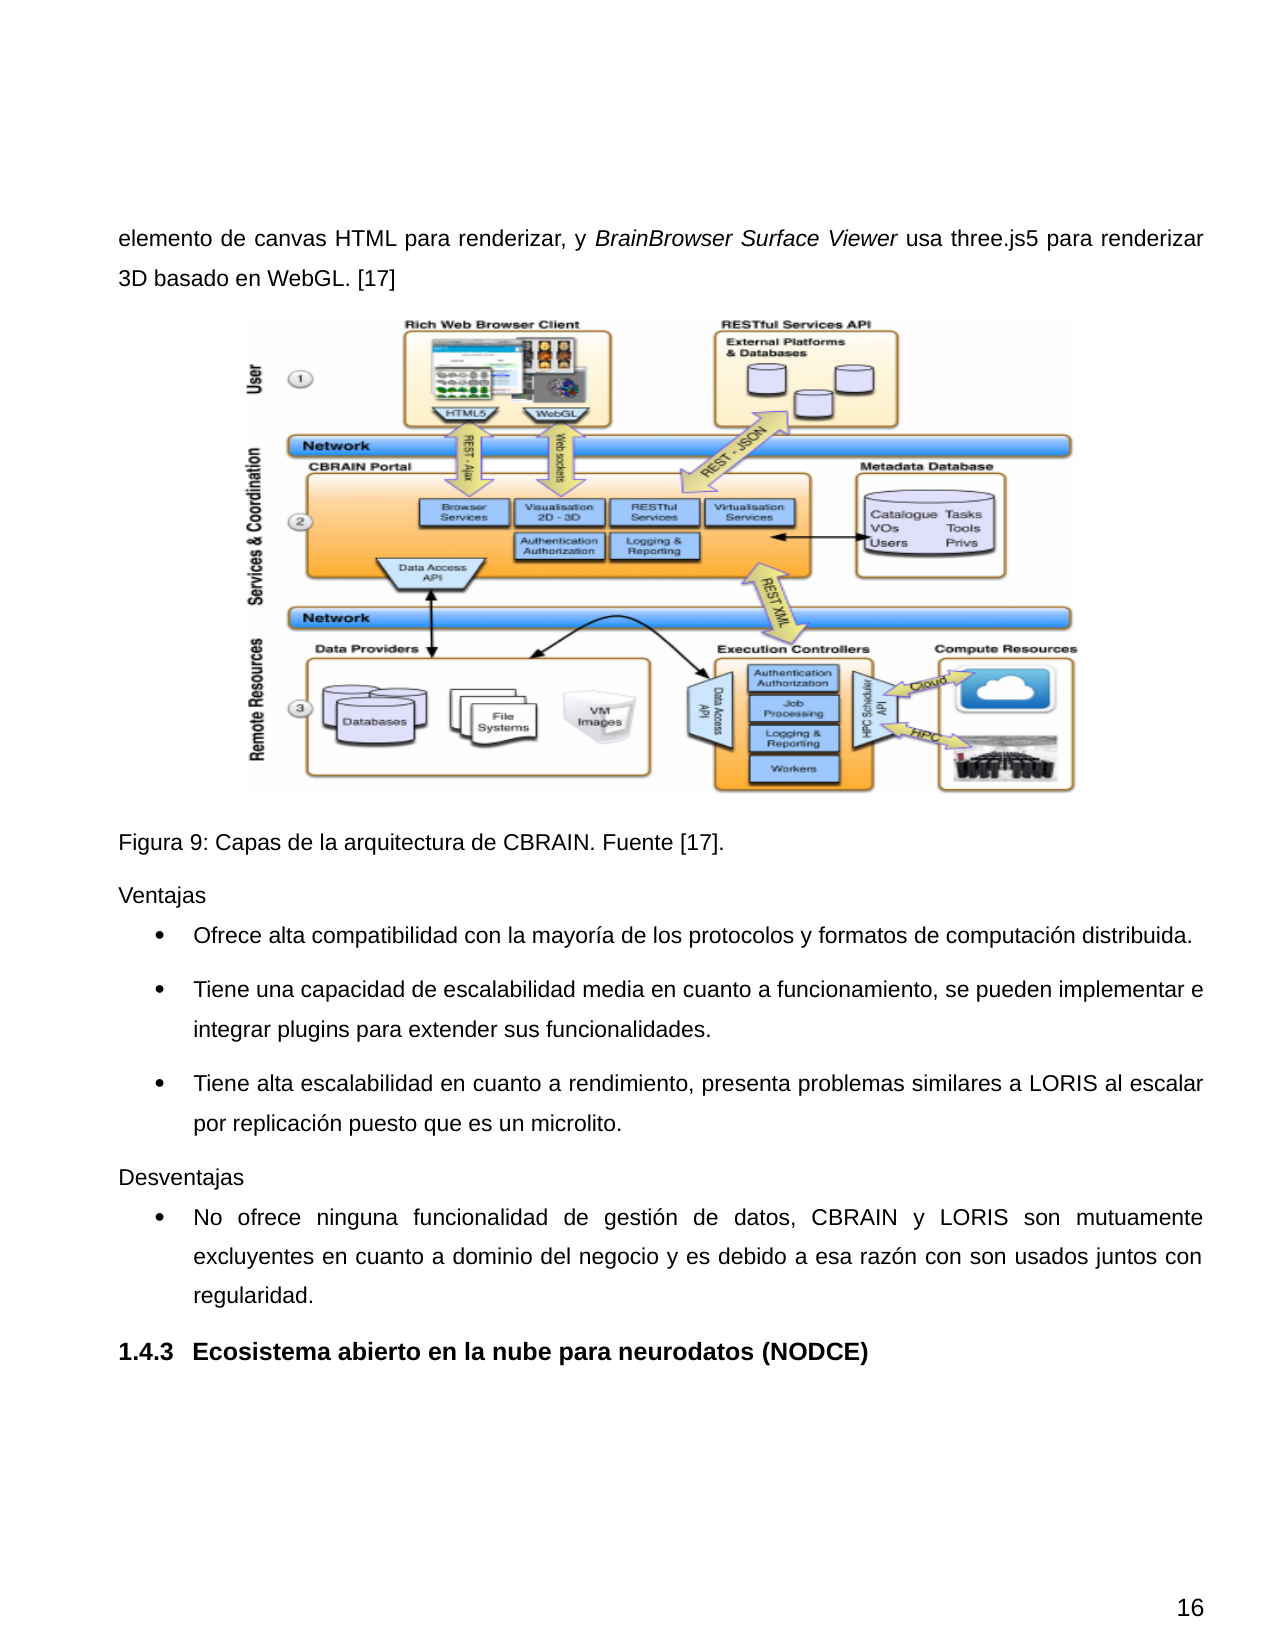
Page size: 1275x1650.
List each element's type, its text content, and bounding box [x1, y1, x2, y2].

subtitle Ecosistema abierto en la nube para neurodatos (NODCE) [118, 1336, 1204, 1365]
subtitle Desventajas [118, 1163, 1204, 1190]
text elemento de canvas HTML para renderizar, y BrainBrowser Surface Viewer usa three.js5 para renderizar 3D basado en WebGL. [17] [118, 225, 1204, 291]
list No ofrece ninguna funcionalidad de gestión de datos, CBRAIN y LORIS son mutuamente excluyentes en cuanto a dominio del negocio y es debido a esa razón con son usados juntos con regularidad. [156, 1203, 1204, 1309]
subtitle Ventajas [118, 882, 1204, 909]
text Figura 9: Capas de la arquitectura de CBRAIN. Fuente [17]. [118, 828, 1204, 855]
list Tiene una capacidad de escalabilidad media en cuanto a funcionamiento, se pueden implementar e integrar plugins para extender sus funcionalidades. [156, 976, 1204, 1042]
list Tiene alta escalabilidad en cuanto a rendimiento, presenta problemas similares a LORIS al escalar por replicación puesto que es un microlito. [156, 1070, 1204, 1136]
picture [235, 318, 1088, 801]
list Ofrece alta compatibilidad con la mayoría de los protocolos y formatos de computación distribuida. [156, 922, 1204, 949]
